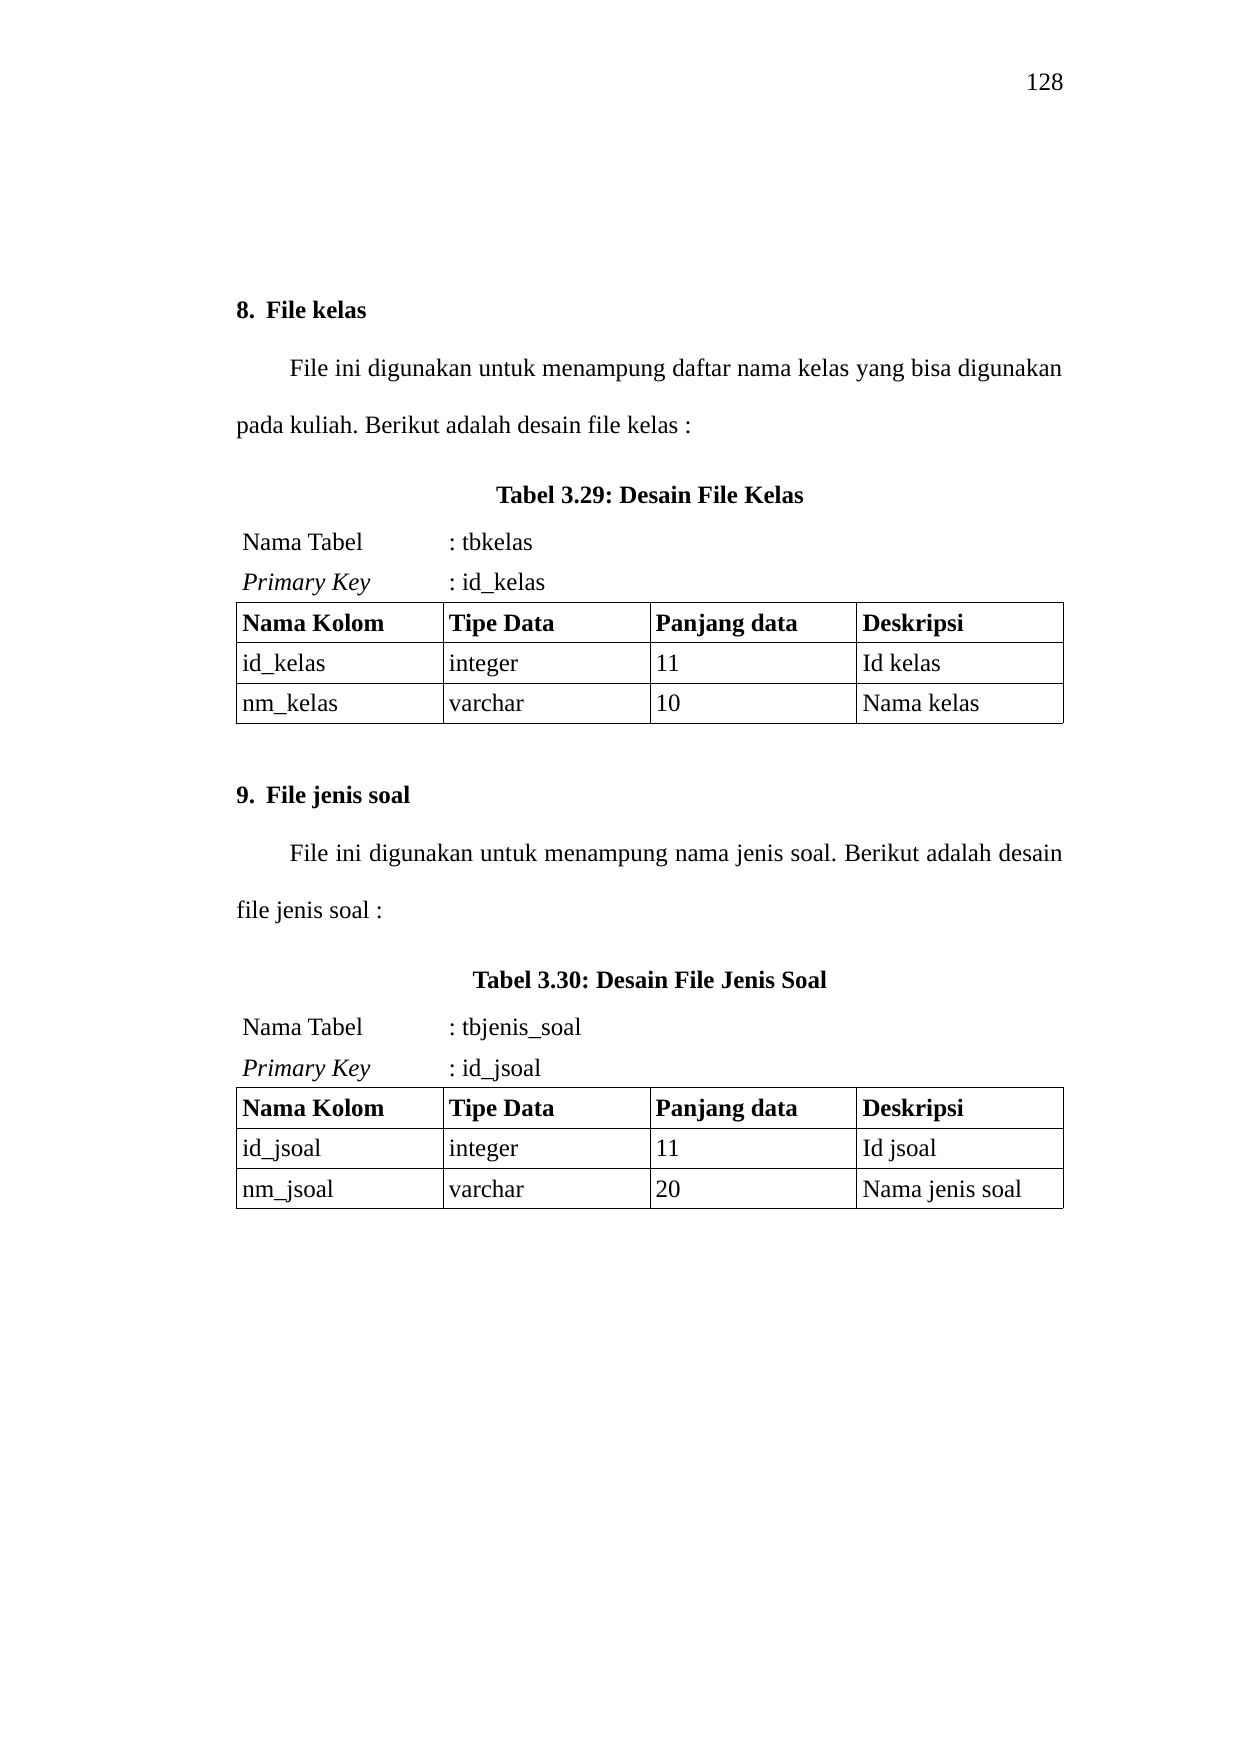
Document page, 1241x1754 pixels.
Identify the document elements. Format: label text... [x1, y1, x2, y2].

text File ini digunakan untuk menampung nama jenis soal. Berikut adalah desain file jenis soal : [236, 838, 1063, 924]
table_cell Tipe Data [444, 603, 650, 642]
table_cell 11 [651, 1129, 856, 1168]
table_cell nm_kelas [237, 684, 443, 723]
table_cell Primary Key [236, 562, 443, 602]
table_cell Id jsoal [857, 1129, 1063, 1168]
table_cell id_kelas [237, 643, 443, 683]
table_cell Tipe Data [444, 1088, 650, 1127]
table_cell 11 [651, 643, 856, 683]
table_cell nm_jsoal [237, 1169, 443, 1208]
list File kelas [236, 295, 1063, 324]
table_cell Deskripsi [857, 603, 1063, 642]
table_cell Nama Kolom [237, 603, 443, 642]
table_cell Nama kelas [857, 684, 1063, 723]
table_cell 10 [651, 684, 856, 723]
table_cell Nama Kolom [237, 1088, 443, 1127]
list File jenis soal [236, 781, 1063, 809]
table_cell integer [444, 643, 650, 683]
table_header Nama Tabel [236, 1007, 443, 1047]
table_cell integer [444, 1129, 650, 1168]
table_header : tbjenis_soal [443, 1007, 1063, 1047]
text File ini digunakan untuk menampung daftar nama kelas yang bisa digunakan pada kuliah. Berikut adalah desain file kelas : [236, 353, 1063, 439]
table_cell 20 [651, 1169, 856, 1208]
table_cell varchar [444, 1169, 650, 1208]
table_cell varchar [444, 684, 650, 723]
table_header : tbkelas [443, 522, 1063, 562]
table_cell : id_kelas [443, 562, 1063, 602]
table_cell Nama jenis soal [857, 1169, 1063, 1208]
table_cell id_jsoal [237, 1129, 443, 1168]
table_header Nama Tabel [236, 522, 443, 562]
table_cell Primary Key [236, 1047, 443, 1087]
table_cell Id kelas [857, 643, 1063, 683]
table_cell Panjang data [651, 1088, 856, 1127]
table_cell Deskripsi [857, 1088, 1063, 1127]
text Tabel 3.29: Desain File Kelas [236, 480, 1063, 509]
table_cell : id_jsoal [443, 1047, 1063, 1087]
text Tabel 3.30: Desain File Jenis Soal [236, 966, 1063, 994]
table_cell Panjang data [651, 603, 856, 642]
